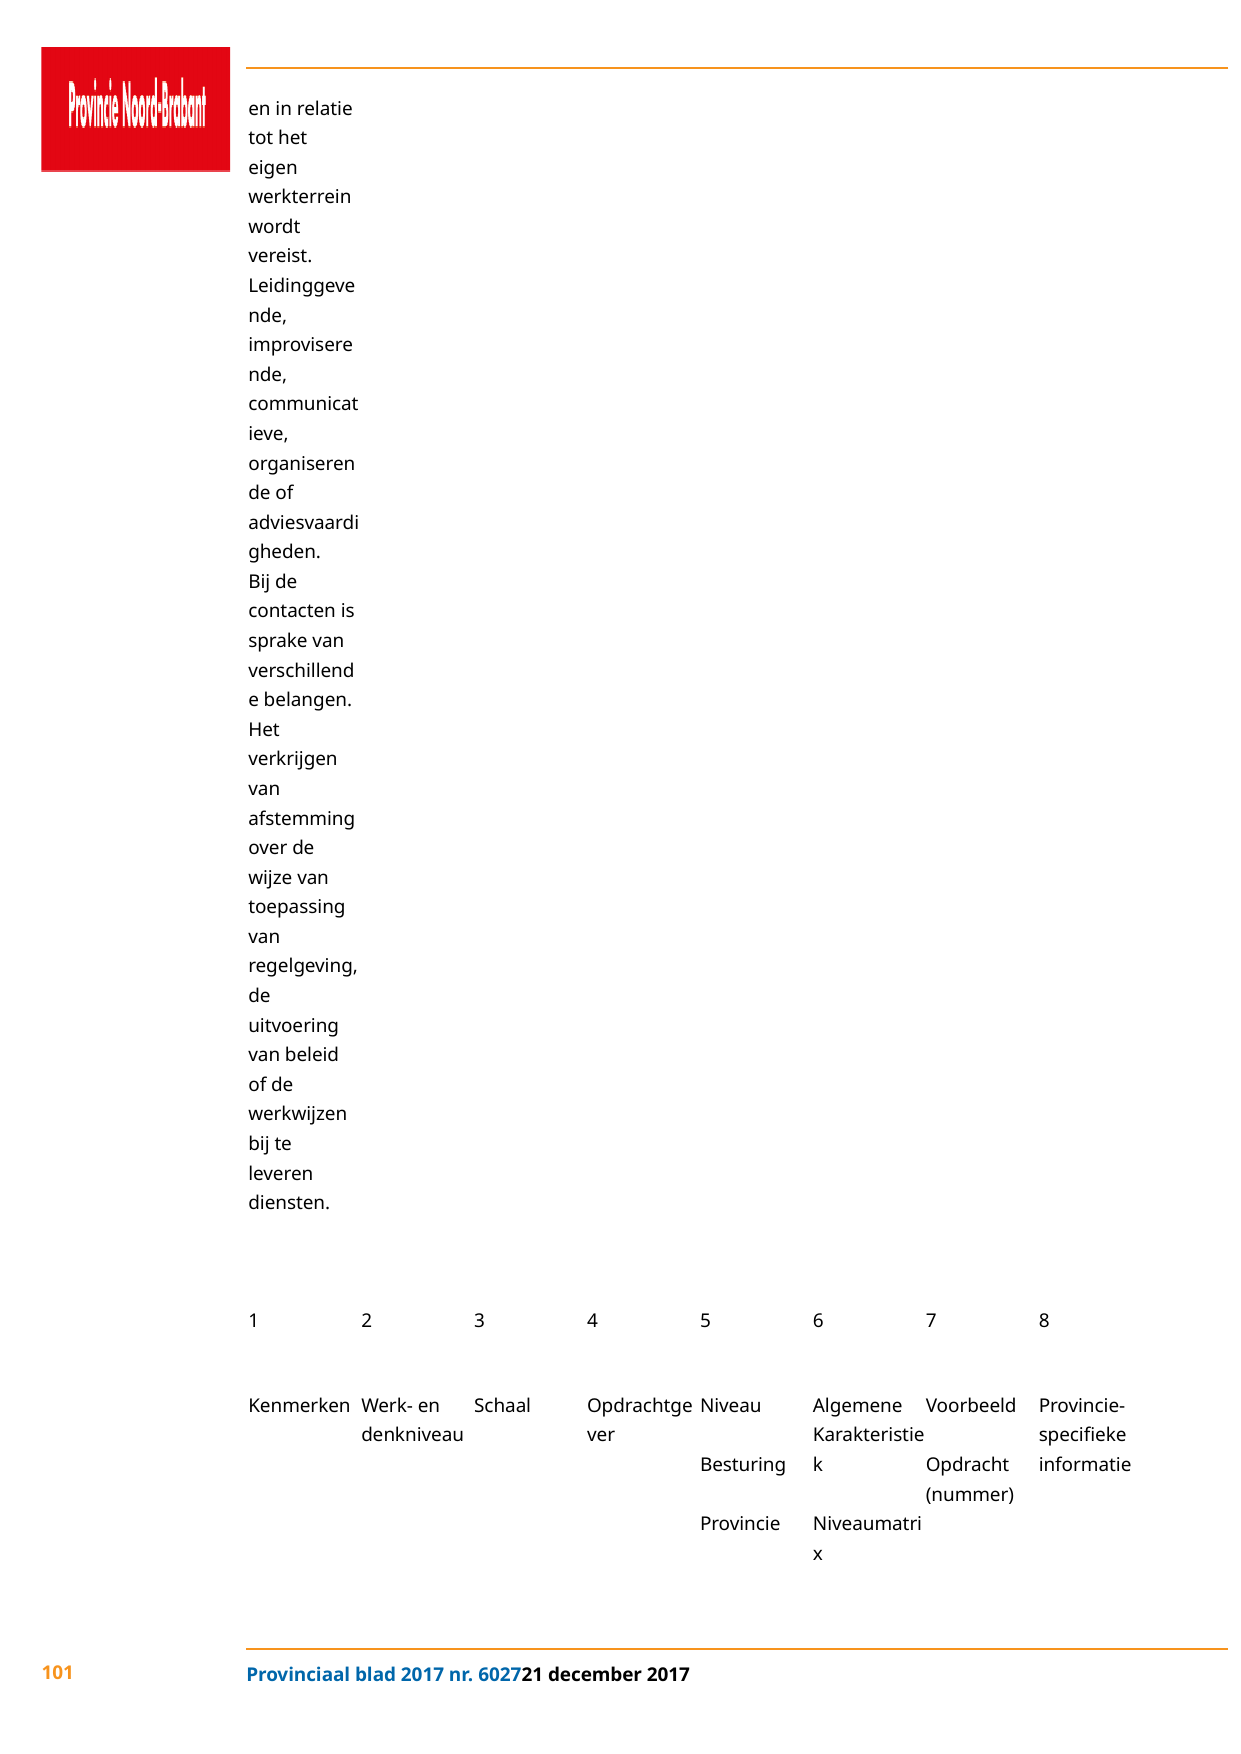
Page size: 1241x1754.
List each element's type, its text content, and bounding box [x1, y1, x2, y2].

table_cell [474, 95, 587, 1245]
table_header 1 [248, 1278, 361, 1362]
table_header 2 [361, 1278, 474, 1362]
table_cell Algemene Karakteristiek Niveaumatrix [813, 1363, 926, 1595]
table_cell Kenmerken [248, 1363, 361, 1595]
table_header 7 [926, 1278, 1038, 1362]
table_header 8 [1039, 1278, 1152, 1362]
table_cell [926, 95, 1038, 1245]
table_header 5 [700, 1278, 813, 1362]
table_header 4 [587, 1278, 700, 1362]
table_cell [813, 95, 926, 1245]
table_cell [1039, 95, 1152, 1245]
picture [41, 47, 231, 172]
table_cell [700, 95, 813, 1245]
table_cell Niveau Besturing Provincie [700, 1363, 813, 1595]
table_cell Opdrachtgever [587, 1363, 700, 1595]
table_cell Schaal [474, 1363, 587, 1595]
table_cell Voorbeeld Opdracht (nummer) [926, 1363, 1038, 1595]
table_cell [587, 95, 700, 1245]
table_cell Provincie-specifieke informatie [1039, 1363, 1152, 1595]
table_header 3 [474, 1278, 587, 1362]
table_cell [361, 95, 474, 1245]
table_header 6 [813, 1278, 926, 1362]
table_cell en in relatie tot het eigen werkterrein wordt vereist. Leidinggevende, improviserende, communicatieve, organiserende of adviesvaardigheden. Bij de contacten is sprake van verschillende belangen. Het verkrijgen van afstemming over de wijze van toepassing van regelgeving, de uitvoering van beleid of de werkwijzen bij te leveren diensten. [248, 95, 361, 1245]
table_cell Werk- en denkniveau [361, 1363, 474, 1595]
